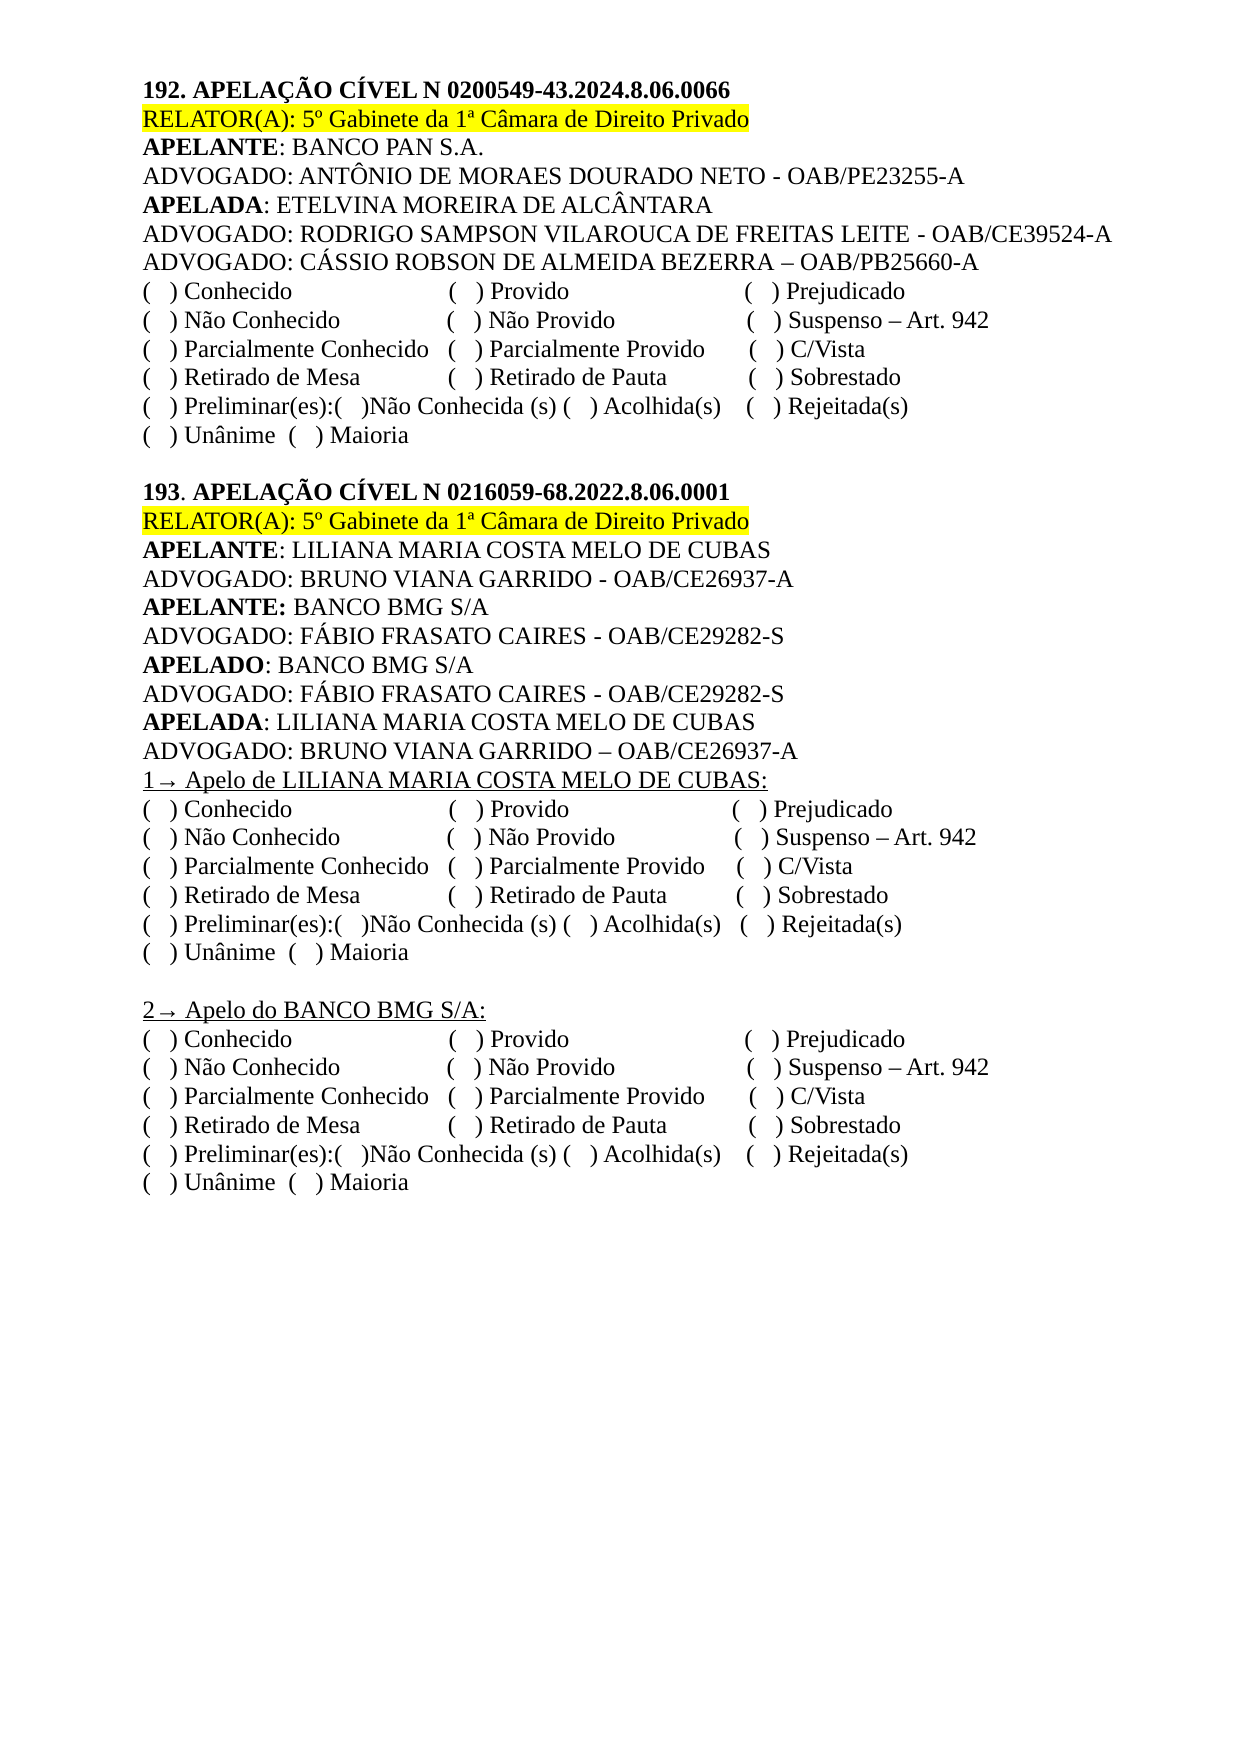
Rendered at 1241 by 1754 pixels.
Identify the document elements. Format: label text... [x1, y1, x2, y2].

text ( ) Preliminar(es):( )Não Conhecida (s) ( ) Acolhida(s) ( ) Rejeitada(s) [142, 1139, 1158, 1167]
text ( ) Não Conhecido ( ) Não Provido ( ) Suspenso – Art. 942 [142, 305, 1158, 334]
text ( ) Parcialmente Conhecido ( ) Parcialmente Provido ( ) C/Vista [142, 1081, 1158, 1110]
text ( ) Não Conhecido ( ) Não Provido ( ) Suspenso – Art. 942 [142, 822, 1158, 851]
text ( ) Parcialmente Conhecido ( ) Parcialmente Provido ( ) C/Vista [142, 334, 1158, 362]
text 1→ Apelo de LILIANA MARIA COSTA MELO DE CUBAS: [142, 765, 1141, 794]
text ( ) Parcialmente Conhecido ( ) Parcialmente Provido ( ) C/Vista [142, 851, 1158, 880]
text 2→ Apelo do BANCO BMG S/A: [142, 995, 1141, 1024]
text ( ) Conhecido ( ) Provido ( ) Prejudicado [142, 1024, 1141, 1052]
text ( ) Preliminar(es):( )Não Conhecida (s) ( ) Acolhida(s) ( ) Rejeitada(s) [142, 391, 1158, 420]
text ( ) Unânime ( ) Maioria 193. APELAÇÃO CÍVEL N 0216059-68.2022.8.06.0001 RELATOR(A): 5º Gabinete da 1ª Câmara de Direito Privado APELANTE: LILIANA MARIA COSTA MELO DE CUBAS ADVOGADO: BRUNO VIANA GARRIDO - OAB/CE26937-A APELANTE: BANCO BMG S/A ADVOGADO: FÁBIO FRASATO CAIRES - OAB/CE29282-S APELADO: BANCO BMG S/A ADVOGADO: FÁBIO FRASATO CAIRES - OAB/CE29282-S APELADA: LILIANA MARIA COSTA MELO DE CUBAS ADVOGADO: BRUNO VIANA GARRIDO – OAB/CE26937-A [142, 420, 1141, 765]
text ( ) Retirado de Mesa ( ) Retirado de Pauta ( ) Sobrestado [142, 1110, 1158, 1139]
text ( ) Preliminar(es):( )Não Conhecida (s) ( ) Acolhida(s) ( ) Rejeitada(s) [142, 909, 1158, 937]
text ( ) Conhecido ( ) Provido ( ) Prejudicado [142, 276, 1141, 305]
text ( ) Não Conhecido ( ) Não Provido ( ) Suspenso – Art. 942 [142, 1052, 1158, 1081]
text 192. APELAÇÃO CÍVEL N 0200549-43.2024.8.06.0066 RELATOR(A): 5º Gabinete da 1ª Câmara de Direito Privado APELANTE: BANCO PAN S.A. ADVOGADO: ANTÔNIO DE MORAES DOURADO NETO - OAB/PE23255-A APELADA: ETELVINA MOREIRA DE ALCÂNTARA ADVOGADO: RODRIGO SAMPSON VILAROUCA DE FREITAS LEITE - OAB/CE39524-A ADVOGADO: CÁSSIO ROBSON DE ALMEIDA BEZERRA – OAB/PB25660-A [142, 75, 1141, 276]
text ( ) Unânime ( ) Maioria [142, 937, 1158, 966]
text ( ) Retirado de Mesa ( ) Retirado de Pauta ( ) Sobrestado [142, 880, 1158, 909]
text ( ) Retirado de Mesa ( ) Retirado de Pauta ( ) Sobrestado [142, 362, 1158, 391]
text ( ) Conhecido ( ) Provido ( ) Prejudicado [142, 794, 1141, 822]
text ( ) Unânime ( ) Maioria [142, 1167, 1141, 1254]
